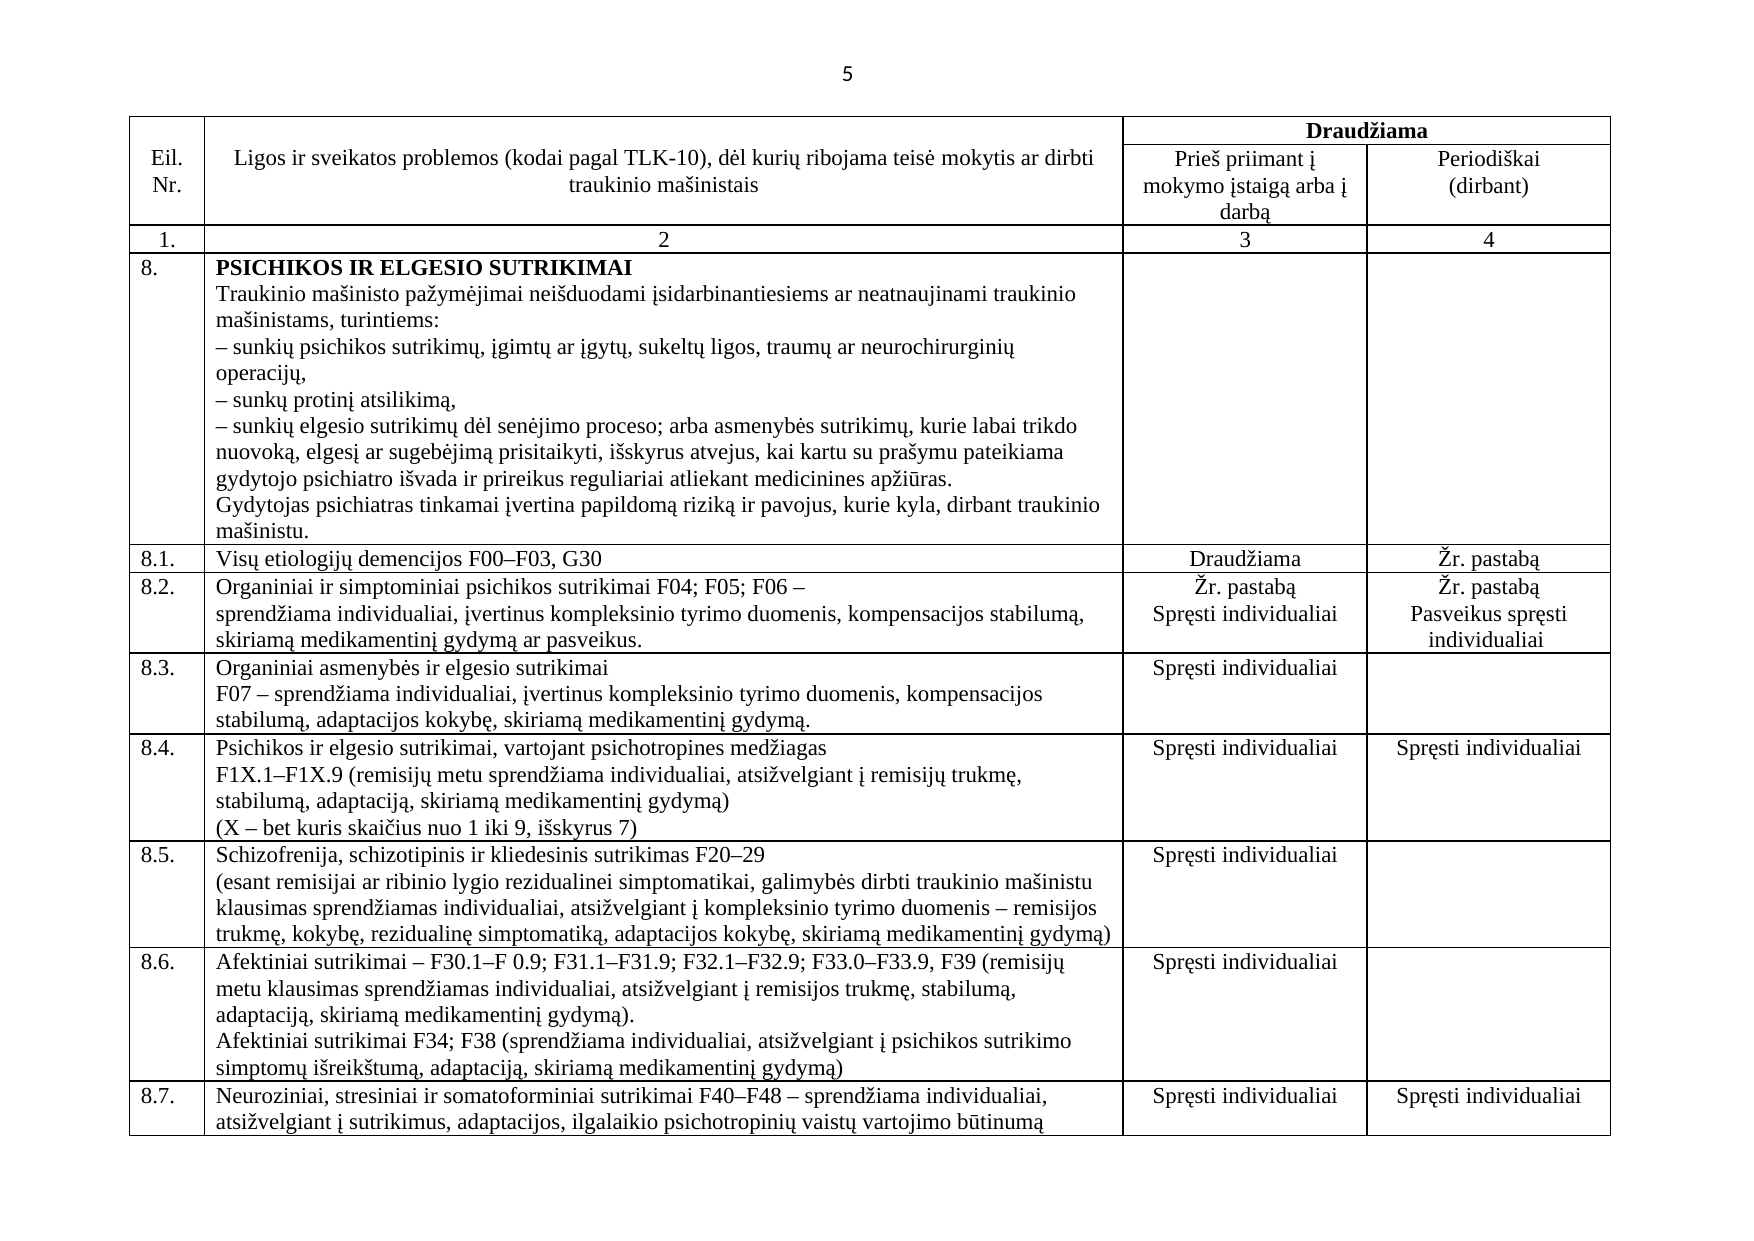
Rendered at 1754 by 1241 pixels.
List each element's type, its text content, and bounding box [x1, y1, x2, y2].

table_cell Spręsti individualiai [1368, 1082, 1610, 1134]
table_cell Spręsti individualiai [1368, 735, 1610, 840]
table_cell 1. [130, 226, 204, 252]
table_cell Žr. pastabą [1368, 545, 1610, 572]
table_cell Organiniai asmenybės ir elgesio sutrikimai F07 – sprendžiama individualiai, įvertinus kompleksinio tyrimo duomenis, kompensacijos stabilumą, adaptacijos kokybę, skiriamą medikamentinį gydymą. [205, 654, 1122, 733]
table_cell 8.6. [130, 948, 204, 1080]
table_cell 3 [1124, 226, 1366, 252]
table_cell Draudžiama [1124, 545, 1366, 572]
table_cell [1124, 254, 1366, 544]
table_cell Žr. pastabą Pasveikus spręsti individualiai [1368, 573, 1610, 652]
table_cell 8.2. [130, 573, 204, 652]
table_cell 8.1. [130, 545, 204, 572]
table_cell [1368, 654, 1610, 733]
table_cell Žr. pastabą Spręsti individualiai [1124, 573, 1366, 652]
table_cell 8. [130, 254, 204, 544]
table_cell [1368, 254, 1610, 544]
table_cell Periodiškai (dirbant) [1368, 145, 1610, 224]
table_cell Psichikos ir elgesio sutrikimai, vartojant psichotropines medžiagas F1X.1–F1X.9 (remisijų metu sprendžiama individualiai, atsižvelgiant į remisijų trukmę, stabilumą, adaptaciją, skiriamą medikamentinį gydymą) (X – bet kuris skaičius nuo 1 iki 9, išskyrus 7) [205, 735, 1122, 840]
table_cell PSICHIkos ir elgesio SUTRIKIMAI Traukinio mašinisto pažymėjimai neišduodami įsidarbinantiesiems ar neatnaujinami traukinio mašinistams, turintiems: – sunkių psichikos sutrikimų, įgimtų ar įgytų, sukeltų ligos, traumų ar neurochirurginių operacijų, – sunkų protinį atsilikimą, – sunkių elgesio sutrikimų dėl senėjimo proceso; arba asmenybės sutrikimų, kurie labai trikdo nuovoką, elgesį ar sugebėjimą prisitaikyti, išskyrus atvejus, kai kartu su prašymu pateikiama gydytojo psichiatro išvada ir prireikus reguliariai atliekant medicinines apžiūras. Gydytojas psichiatras tinkamai įvertina papildomą riziką ir pavojus, kurie kyla, dirbant traukinio mašinistu. [205, 254, 1122, 544]
table_cell 8.7. [130, 1082, 204, 1134]
table_cell Spręsti individualiai [1124, 948, 1366, 1080]
table_header Eil. Nr. [130, 117, 204, 224]
table_cell Prieš priimant į mokymo įstaigą arba į darbą [1124, 145, 1366, 224]
table_cell [1368, 948, 1610, 1080]
table_cell [1368, 842, 1610, 947]
table_cell Schizofrenija, schizotipinis ir kliedesinis sutrikimas F20–29 (esant remisijai ar ribinio lygio rezidualinei simptomatikai, galimybės dirbti traukinio mašinistu klausimas sprendžiamas individualiai, atsižvelgiant į kompleksinio tyrimo duomenis – remisijos trukmę, kokybę, rezidualinę simptomatiką, adaptacijos kokybę, skiriamą medikamentinį gydymą) [205, 842, 1122, 947]
table_cell Afektiniai sutrikimai – F30.1–F 0.9; F31.1–F31.9; F32.1–F32.9; F33.0–F33.9, F39 (remisijų metu klausimas sprendžiamas individualiai, atsižvelgiant į remisijos trukmę, stabilumą, adaptaciją, skiriamą medikamentinį gydymą). Afektiniai sutrikimai F34; F38 (sprendžiama individualiai, atsižvelgiant į psichikos sutrikimo simptomų išreikštumą, adaptaciją, skiriamą medikamentinį gydymą) [205, 948, 1122, 1080]
table_cell Spręsti individualiai [1124, 735, 1366, 840]
table_cell 4 [1368, 226, 1610, 252]
table_cell Spręsti individualiai [1124, 1082, 1366, 1134]
table_cell Neuroziniai, stresiniai ir somatoforminiai sutrikimai F40–F48 – sprendžiama individualiai, atsižvelgiant į sutrikimus, adaptacijos, ilgalaikio psichotropinių vaistų vartojimo būtinumą [205, 1082, 1122, 1134]
table_cell Spręsti individualiai [1124, 654, 1366, 733]
table_cell 8.3. [130, 654, 204, 733]
table_cell Visų etiologijų demencijos F00–F03, G30 [205, 545, 1122, 572]
table_cell Organiniai ir simptominiai psichikos sutrikimai F04; F05; F06 – sprendžiama individualiai, įvertinus kompleksinio tyrimo duomenis, kompensacijos stabilumą, skiriamą medikamentinį gydymą ar pasveikus. [205, 573, 1122, 652]
table_cell 2 [205, 226, 1122, 252]
table_header Ligos ir sveikatos problemos (kodai pagal TLK-10), dėl kurių ribojama teisė mokytis ar dirbti traukinio mašinistais [205, 117, 1122, 224]
table_header Draudžiama [1124, 117, 1610, 144]
table_cell Spręsti individualiai [1124, 842, 1366, 947]
table_cell 8.5. [130, 842, 204, 947]
table_cell 8.4. [130, 735, 204, 840]
